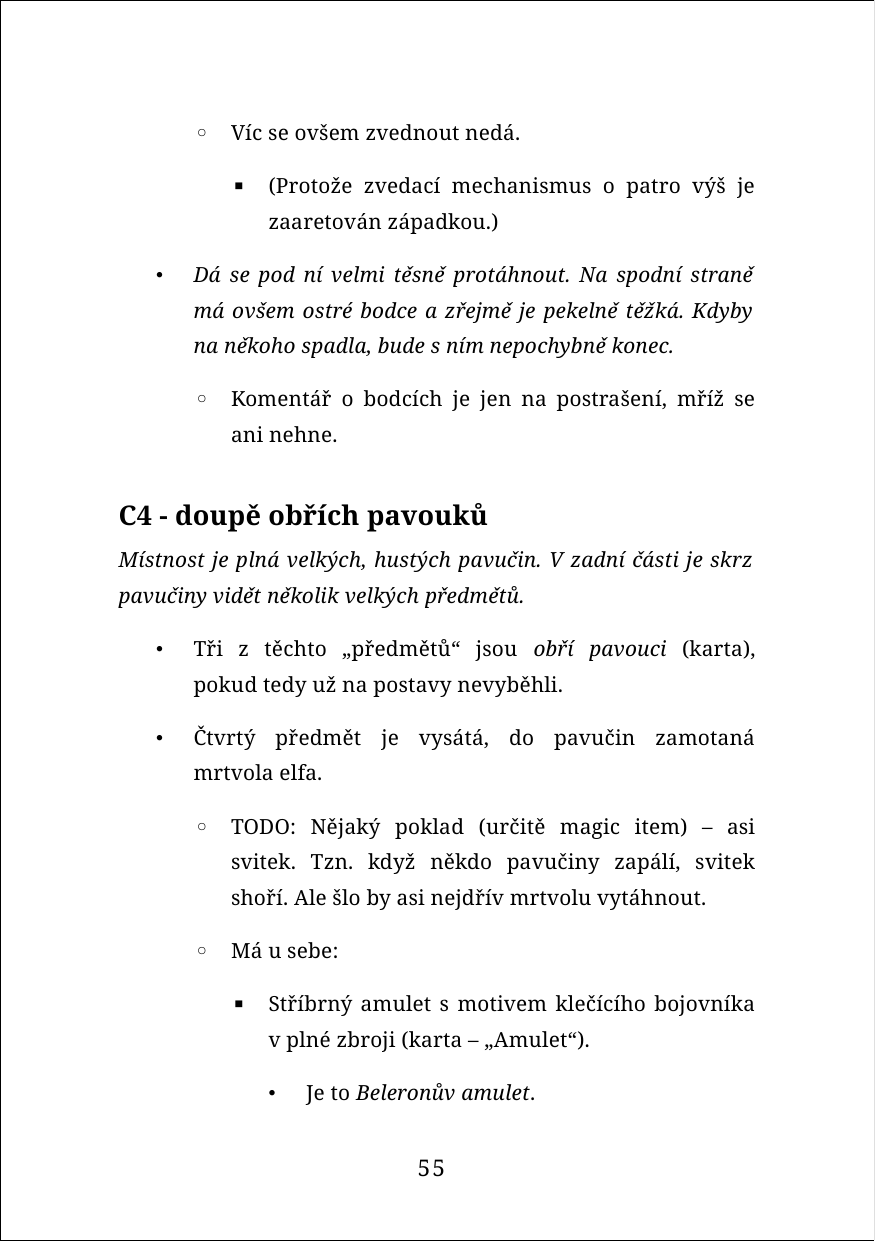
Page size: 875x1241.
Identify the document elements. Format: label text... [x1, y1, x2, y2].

list Stříbrný amulet s motivem klečícího bojovníka v plné zbroji (karta – „Amulet“). [231, 989, 756, 1053]
list Má u sebe: [193, 936, 756, 964]
list Tři z těchto „předmětů“ jsou obří pavouci (karta), pokud tedy už na postavy nevyběhli. [156, 634, 756, 698]
list TODO: Nějaký poklad (určitě magic item) – asi svitek. Tzn. když někdo pavučiny zapálí, svitek shoří. Ale šlo by asi nejdřív mrtvolu vytáhnout. [193, 812, 756, 911]
list Komentář o bodcích je jen na postrašení, mříž se ani nehne. [193, 384, 756, 448]
list Je to Beleronův amulet. [268, 1078, 756, 1106]
subtitle C4 - doupě obřích pavouků [118, 497, 756, 534]
list (Protože zvedací mechanismus o patro výš je zaaretován západkou.) [231, 171, 756, 235]
text Místnost je plná velkých, hustých pavučin. V zadní části je skrz pavučiny vidět několik velkých předmětů. [118, 546, 756, 609]
list Víc se ovšem zvednout nedá. [193, 118, 756, 147]
list Dá se pod ní velmi těsně protáhnout. Na spodní straně má ovšem ostré bodce a zřejmě je pekelně těžká. Kdyby na někoho spadla, bude s ním nepochybně konec. [156, 260, 756, 360]
list Čtvrtý předmět je vysátá, do pavučin zamotaná mrtvola elfa. [156, 723, 756, 787]
